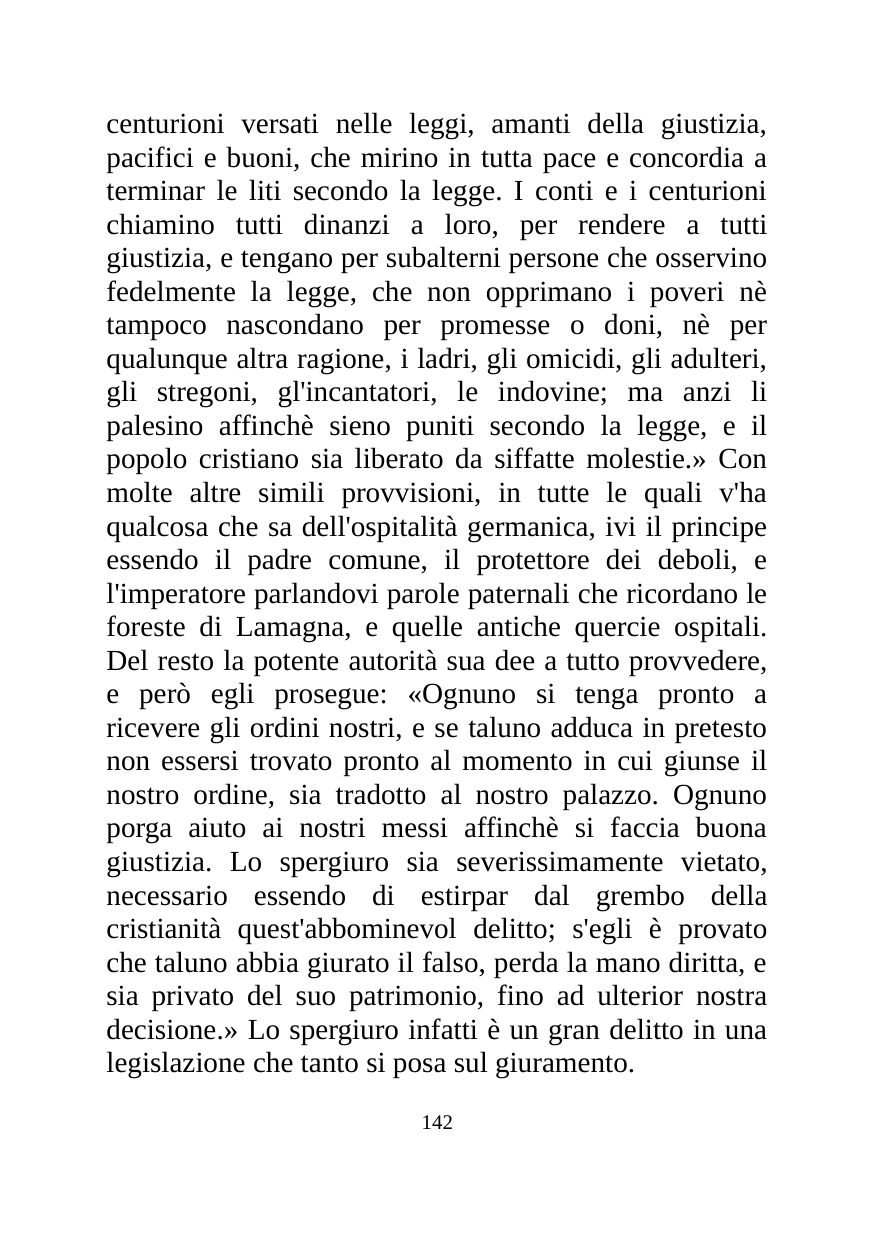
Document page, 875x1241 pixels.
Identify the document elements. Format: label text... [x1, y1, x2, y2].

text centurioni versati nelle leggi, amanti della giustizia, pacifici e buoni, che mirino in tutta pace e concordia a terminar le liti secondo la legge. I conti e i centurioni chiamino tutti dinanzi a loro, per rendere a tutti giustizia, e tengano per subalterni persone che osservino fedelmente la legge, che non opprimano i poveri nè tampoco nascondano per promesse o doni, nè per qualunque altra ragione, i ladri, gli omicidi, gli adulteri, gli stregoni, gl'incantatori, le indovine; ma anzi li palesino affinchè sieno puniti secondo la legge, e il popolo cristiano sia liberato da siffatte molestie.» Con molte altre simili provvisioni, in tutte le quali v'ha qualcosa che sa dell'ospitalità germanica, ivi il principe essendo il padre comune, il protettore dei deboli, e l'imperatore parlandovi parole paternali che ricordano le foreste di Lamagna, e quelle antiche quercie ospitali. Del resto la potente autorità sua dee a tutto provvedere, e però egli prosegue: «Ognuno si tenga pronto a ricevere gli ordini nostri, e se taluno adduca in pretesto non essersi trovato pronto al momento in cui giunse il nostro ordine, sia tradotto al nostro palazzo. Ognuno porga aiuto ai nostri messi affinchè si faccia buona giustizia. Lo spergiuro sia severissimamente vietato, necessario essendo di estirpar dal grembo della cristianità quest'abbominevol delitto; s'egli è provato che taluno abbia giurato il falso, perda la mano diritta, e sia privato del suo patrimonio, fino ad ulterior nostra decisione.» Lo spergiuro infatti è un gran delitto in una legislazione che tanto si posa sul giuramento. [106, 106, 768, 1079]
